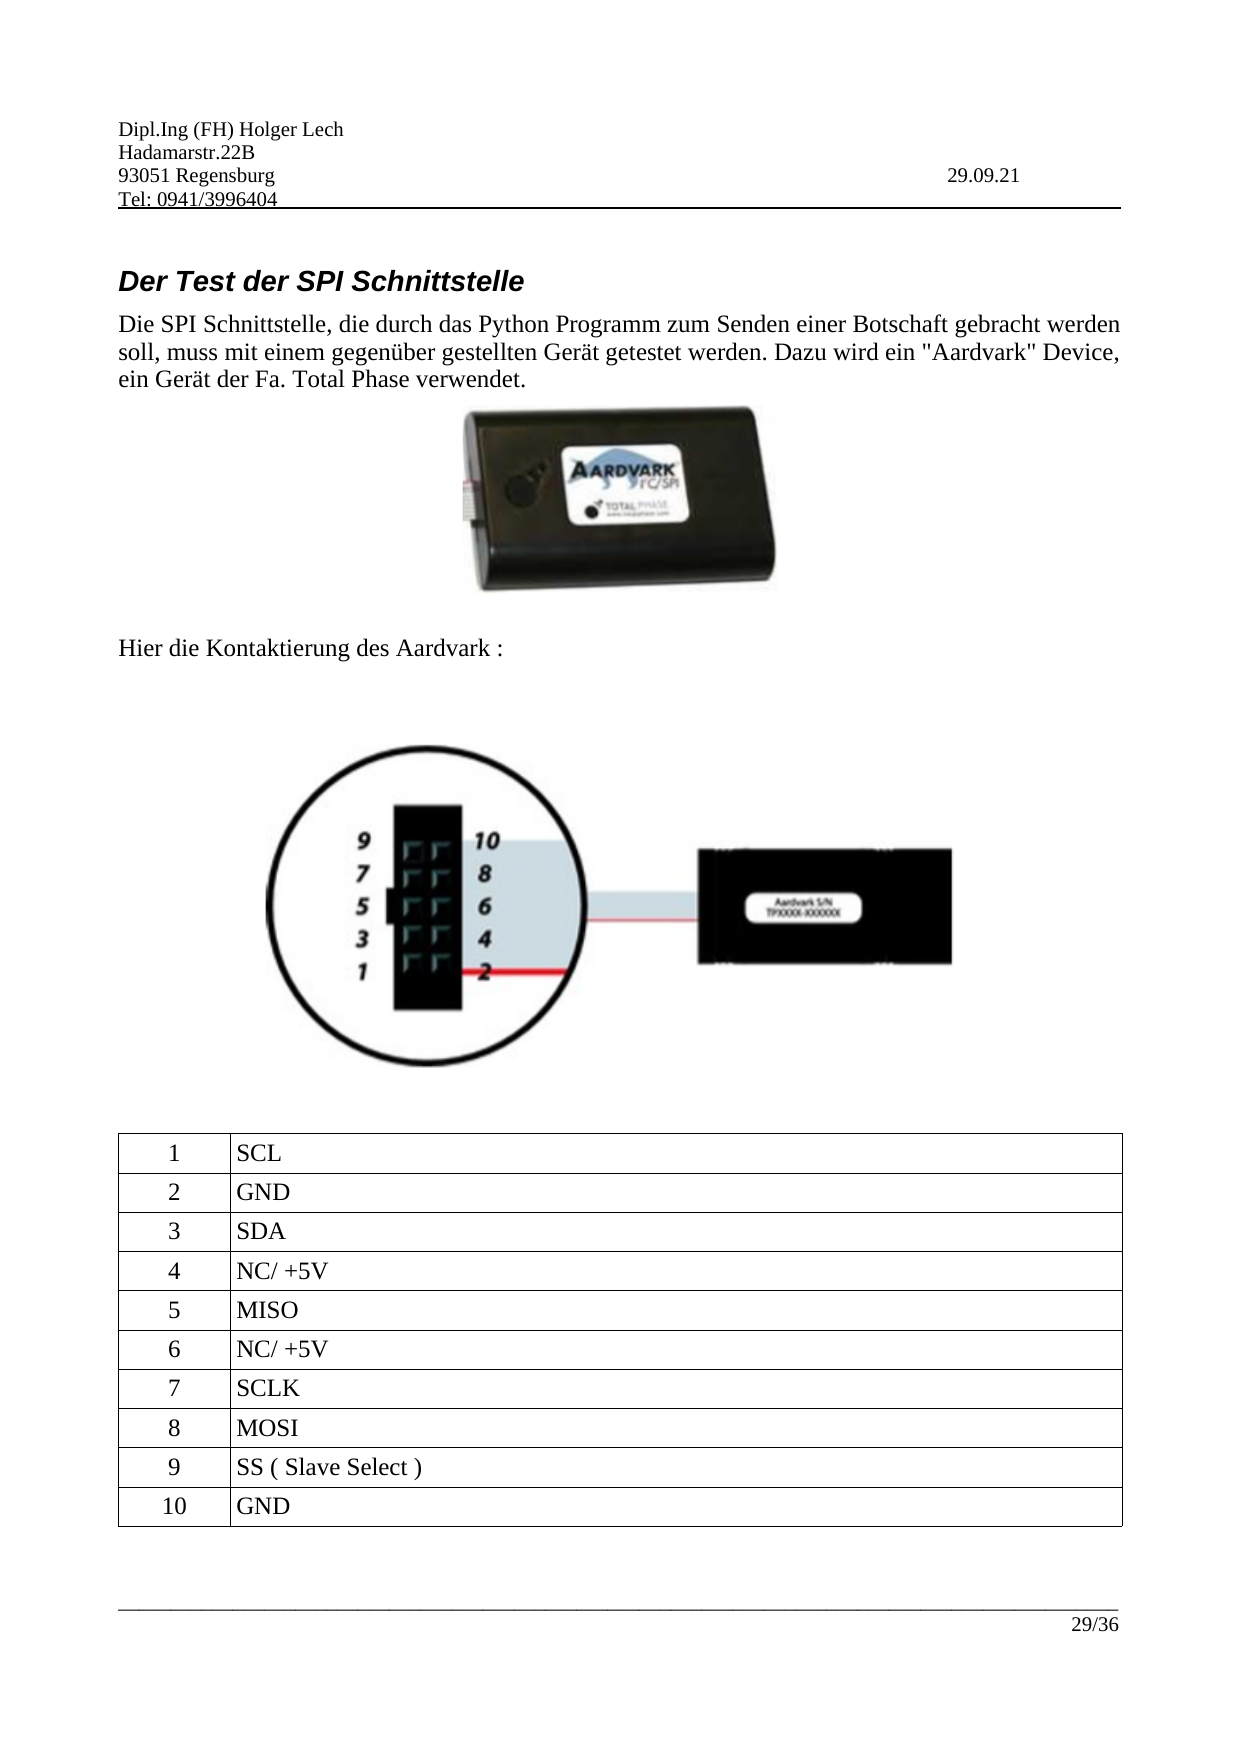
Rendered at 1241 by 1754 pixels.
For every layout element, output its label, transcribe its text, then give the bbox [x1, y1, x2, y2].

table_cell 3 [119, 1213, 230, 1251]
table_cell 9 [119, 1448, 230, 1487]
table_cell 6 [119, 1331, 230, 1369]
table_cell 8 [119, 1409, 230, 1447]
table_cell MISO [231, 1291, 1122, 1329]
table_cell NC/ +5V [231, 1331, 1122, 1369]
table_cell 5 [119, 1291, 230, 1329]
subtitle Der Test der SPI Schnittstelle [118, 265, 1122, 298]
table_cell 7 [119, 1370, 230, 1408]
picture [241, 714, 999, 1093]
table_cell 10 [119, 1488, 230, 1526]
table_cell SDA [231, 1213, 1122, 1251]
table_cell GND [231, 1174, 1122, 1212]
text Die SPI Schnittstelle, die durch das Python Programm zum Senden einer Botschaft gebracht werden soll, muss mit einem gegenüber gestellten Gerät getestet werden. Dazu wird ein "Aardvark" Device, ein Gerät der Fa. Total Phase verwendet. [118, 310, 1122, 393]
table_header 1 [119, 1134, 230, 1172]
table_cell MOSI [231, 1409, 1122, 1447]
picture [462, 405, 778, 595]
table_header SCL [231, 1134, 1122, 1172]
text Hier die Kontaktierung des Aardvark : [118, 634, 1122, 662]
table_cell GND [231, 1488, 1122, 1526]
table_cell SCLK [231, 1370, 1122, 1408]
table_cell SS ( Slave Select ) [231, 1448, 1122, 1487]
table_cell 2 [119, 1174, 230, 1212]
table_cell 4 [119, 1252, 230, 1290]
table_cell NC/ +5V [231, 1252, 1122, 1290]
